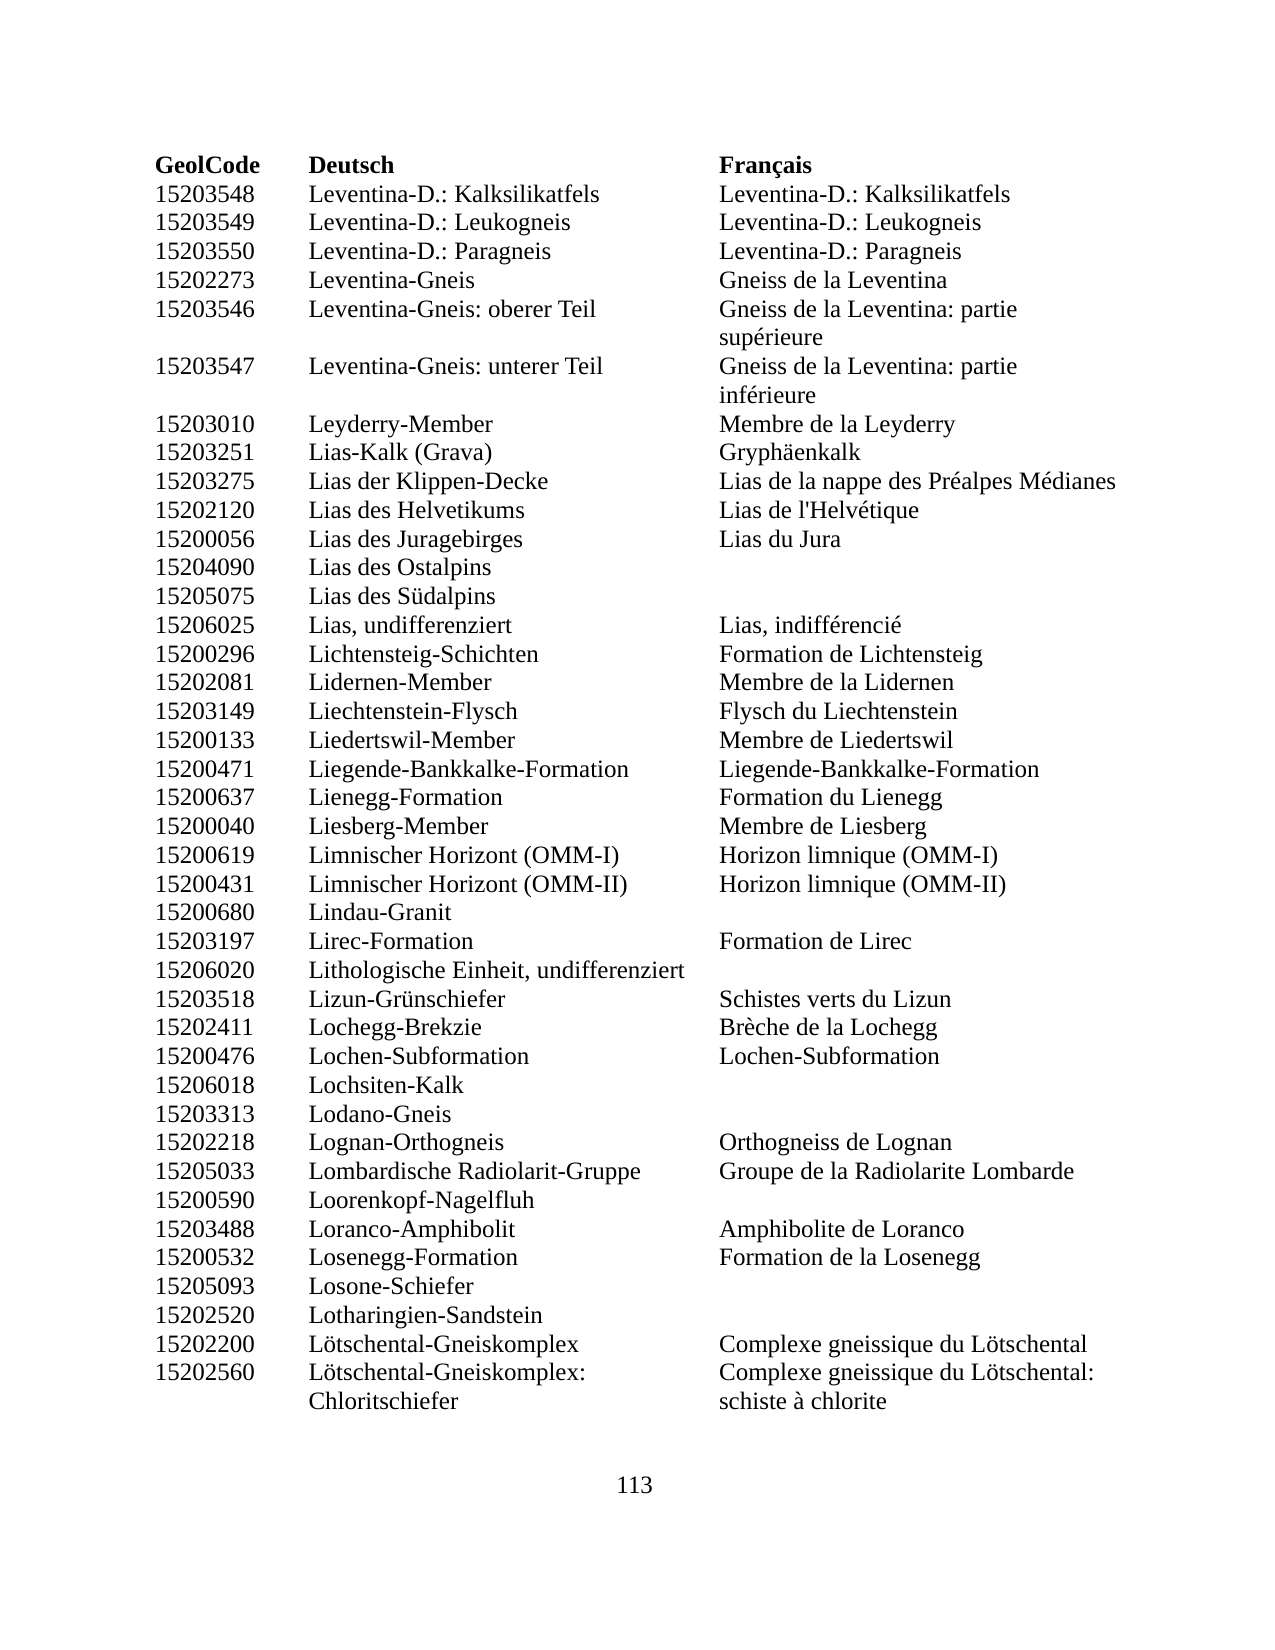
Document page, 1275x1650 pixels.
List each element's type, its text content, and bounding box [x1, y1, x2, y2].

table_cell 15200296 [150, 639, 304, 667]
table_cell 15202411 [150, 1013, 304, 1041]
table_cell 15203197 [150, 926, 304, 955]
table_cell 15200040 [150, 811, 304, 840]
table_cell 15206025 [150, 610, 304, 639]
table_cell Limnischer Horizont (OMM-II) [304, 869, 714, 897]
table_cell 15202520 [150, 1300, 304, 1329]
table_cell Lias de l'Helvétique [714, 495, 1125, 524]
table_cell 15200056 [150, 524, 304, 552]
table_cell Lias des Juragebirges [304, 524, 714, 552]
table_cell Liesberg-Member [304, 811, 714, 840]
table_cell Lötschental-Gneiskomplex: Chloritschiefer [304, 1358, 714, 1415]
table_cell [714, 1300, 1125, 1329]
table_cell Gneiss de la Leventina: partie supérieure [714, 294, 1125, 351]
table_cell Lochen-Subformation [714, 1041, 1125, 1070]
table_cell 15200476 [150, 1041, 304, 1070]
table_cell Lindau-Granit [304, 898, 714, 926]
table_cell Gneiss de la Leventina: partie inférieure [714, 351, 1125, 409]
table_cell Losenegg-Formation [304, 1243, 714, 1271]
table_cell 15205093 [150, 1271, 304, 1300]
table_cell Loranco-Amphibolit [304, 1214, 714, 1242]
table_cell 15203548 [150, 179, 304, 207]
table_cell Gryphäenkalk [714, 438, 1125, 466]
table_cell 15203550 [150, 236, 304, 265]
table_cell 15204090 [150, 553, 304, 581]
table_cell 15200133 [150, 725, 304, 754]
table_cell [714, 1185, 1125, 1214]
table_header Deutsch [304, 150, 714, 179]
table_header GeolCode [150, 150, 304, 179]
table_cell 15203251 [150, 438, 304, 466]
table_cell 15203549 [150, 208, 304, 236]
table_cell Leventina-D.: Kalksilikatfels [304, 179, 714, 207]
table_cell [714, 553, 1125, 581]
table_cell 15202560 [150, 1358, 304, 1415]
table_cell Liechtenstein-Flysch [304, 696, 714, 725]
table_cell Amphibolite de Loranco [714, 1214, 1125, 1242]
table_cell 15203010 [150, 409, 304, 437]
table_cell 15202081 [150, 668, 304, 696]
table_cell [714, 898, 1125, 926]
table_cell Lias der Klippen-Decke [304, 466, 714, 495]
table_cell 15203546 [150, 294, 304, 351]
table_cell Leventina-Gneis: unterer Teil [304, 351, 714, 409]
table_cell 15200471 [150, 754, 304, 782]
table_cell Lochen-Subformation [304, 1041, 714, 1070]
table_cell 15202200 [150, 1329, 304, 1357]
table_cell Losone-Schiefer [304, 1271, 714, 1300]
table_cell 15205033 [150, 1156, 304, 1185]
table_cell Lias de la nappe des Préalpes Médianes [714, 466, 1125, 495]
table_cell Membre de la Lidernen [714, 668, 1125, 696]
table_cell 15203518 [150, 984, 304, 1012]
table_cell Lichtensteig-Schichten [304, 639, 714, 667]
table_cell 15205075 [150, 581, 304, 610]
table_cell Formation du Lienegg [714, 783, 1125, 811]
table_cell Lidernen-Member [304, 668, 714, 696]
table_cell Liegende-Bankkalke-Formation [714, 754, 1125, 782]
table_cell Membre de Liedertswil [714, 725, 1125, 754]
table_cell [714, 1099, 1125, 1127]
table_cell 15203149 [150, 696, 304, 725]
table_cell Leventina-Gneis: oberer Teil [304, 294, 714, 351]
table_cell Complexe gneissique du Lötschental: schiste à chlorite [714, 1358, 1125, 1415]
table_cell Limnischer Horizont (OMM-I) [304, 840, 714, 869]
table_cell Loorenkopf-Nagelfluh [304, 1185, 714, 1214]
table_cell Lias des Ostalpins [304, 553, 714, 581]
table_cell Leyderry-Member [304, 409, 714, 437]
table_cell 15202218 [150, 1128, 304, 1156]
table_cell Horizon limnique (OMM-I) [714, 840, 1125, 869]
table_cell 15200680 [150, 898, 304, 926]
table_cell Lirec-Formation [304, 926, 714, 955]
table_cell Schistes verts du Lizun [714, 984, 1125, 1012]
table_cell [714, 581, 1125, 610]
table_cell 15203488 [150, 1214, 304, 1242]
table_cell Liegende-Bankkalke-Formation [304, 754, 714, 782]
table_header Français [714, 150, 1125, 179]
table_cell Lias, undifferenziert [304, 610, 714, 639]
table_cell Lognan-Orthogneis [304, 1128, 714, 1156]
table_cell 15202120 [150, 495, 304, 524]
table_cell [714, 955, 1125, 984]
table_cell Liedertswil-Member [304, 725, 714, 754]
table_cell 15203547 [150, 351, 304, 409]
table_cell 15200637 [150, 783, 304, 811]
table_cell Lias des Südalpins [304, 581, 714, 610]
table_cell Formation de la Losenegg [714, 1243, 1125, 1271]
table_cell Complexe gneissique du Lötschental [714, 1329, 1125, 1357]
table_cell Leventina-D.: Paragneis [304, 236, 714, 265]
table_cell Brèche de la Lochegg [714, 1013, 1125, 1041]
table_cell Leventina-D.: Paragneis [714, 236, 1125, 265]
table_cell 15203275 [150, 466, 304, 495]
table_cell 15206020 [150, 955, 304, 984]
table_cell 15200532 [150, 1243, 304, 1271]
table_cell Lötschental-Gneiskomplex [304, 1329, 714, 1357]
table_cell 15200590 [150, 1185, 304, 1214]
table_cell Lochegg-Brekzie [304, 1013, 714, 1041]
table_cell Gneiss de la Leventina [714, 265, 1125, 294]
table_cell 15200431 [150, 869, 304, 897]
table_cell Lias du Jura [714, 524, 1125, 552]
table_cell Lombardische Radiolarit-Gruppe [304, 1156, 714, 1185]
table_cell Formation de Lichtensteig [714, 639, 1125, 667]
table_cell [714, 1271, 1125, 1300]
table_cell 15206018 [150, 1070, 304, 1099]
table_cell Lodano-Gneis [304, 1099, 714, 1127]
table_cell 15202273 [150, 265, 304, 294]
table_cell Horizon limnique (OMM-II) [714, 869, 1125, 897]
table_cell Lithologische Einheit, undifferenziert [304, 955, 714, 984]
table_cell Lias des Helvetikums [304, 495, 714, 524]
table_cell Groupe de la Radiolarite Lombarde [714, 1156, 1125, 1185]
table_cell 15203313 [150, 1099, 304, 1127]
table_cell Leventina-Gneis [304, 265, 714, 294]
table_cell Membre de la Leyderry [714, 409, 1125, 437]
table_cell Lizun-Grünschiefer [304, 984, 714, 1012]
table_cell [714, 1070, 1125, 1099]
table_cell Formation de Lirec [714, 926, 1125, 955]
table_cell Lias, indifférencié [714, 610, 1125, 639]
table_cell Membre de Liesberg [714, 811, 1125, 840]
table_cell Lotharingien-Sandstein [304, 1300, 714, 1329]
table_cell Flysch du Liechtenstein [714, 696, 1125, 725]
table_cell Leventina-D.: Kalksilikatfels [714, 179, 1125, 207]
table_cell Leventina-D.: Leukogneis [304, 208, 714, 236]
table_cell Leventina-D.: Leukogneis [714, 208, 1125, 236]
table_cell Lias-Kalk (Grava) [304, 438, 714, 466]
table_cell Lochsiten-Kalk [304, 1070, 714, 1099]
table_cell Orthogneiss de Lognan [714, 1128, 1125, 1156]
table_cell Lienegg-Formation [304, 783, 714, 811]
table_cell 15200619 [150, 840, 304, 869]
